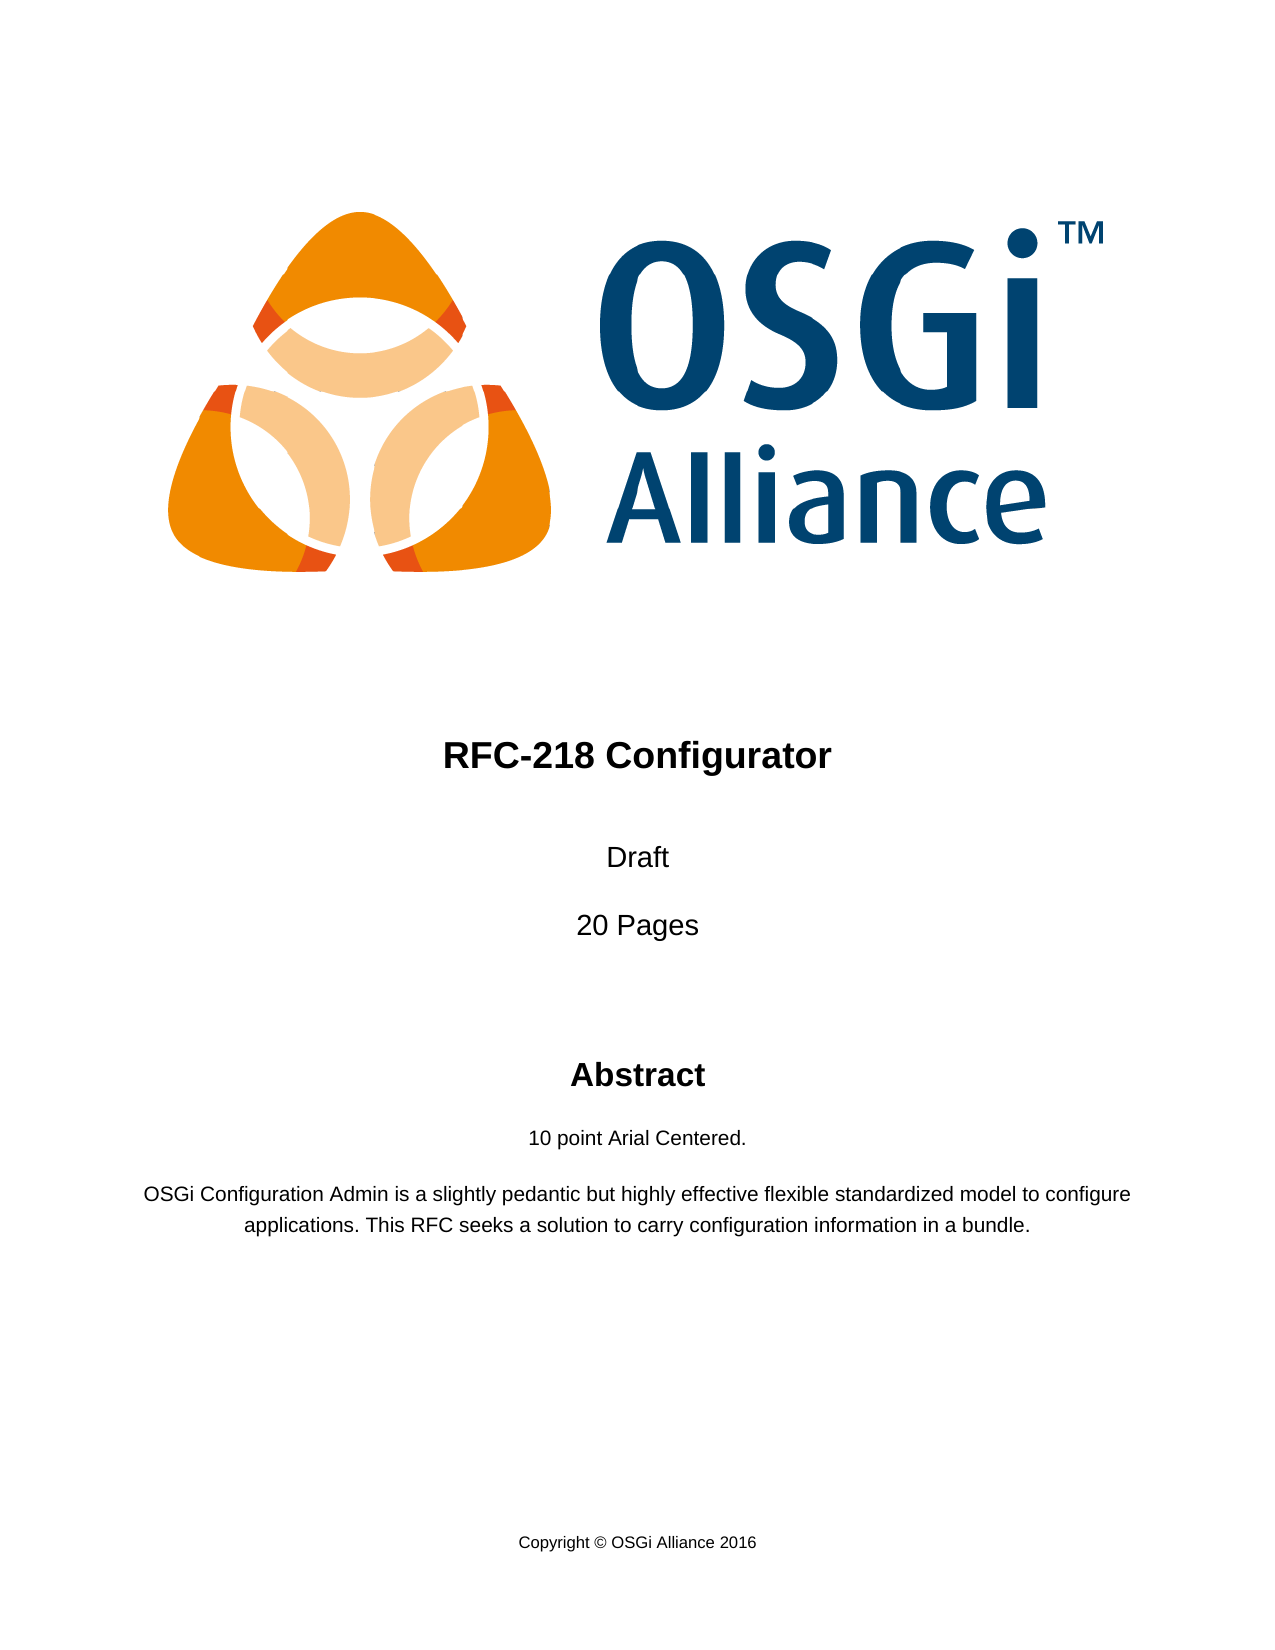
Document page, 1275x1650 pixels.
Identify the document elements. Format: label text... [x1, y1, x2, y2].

picture [112, 158, 1163, 626]
text Abstract [112, 1055, 1162, 1093]
title RFC-218 Configurator [112, 733, 1162, 776]
title Draft 20 Pages [112, 841, 1162, 941]
text OSGi Configuration Admin is a slightly pedantic but highly effective flexible standardized model to configure applications. This RFC seeks a solution to carry configuration information in a bundle. [112, 1174, 1162, 1237]
text 10 point Arial Centered. [112, 1118, 1162, 1149]
